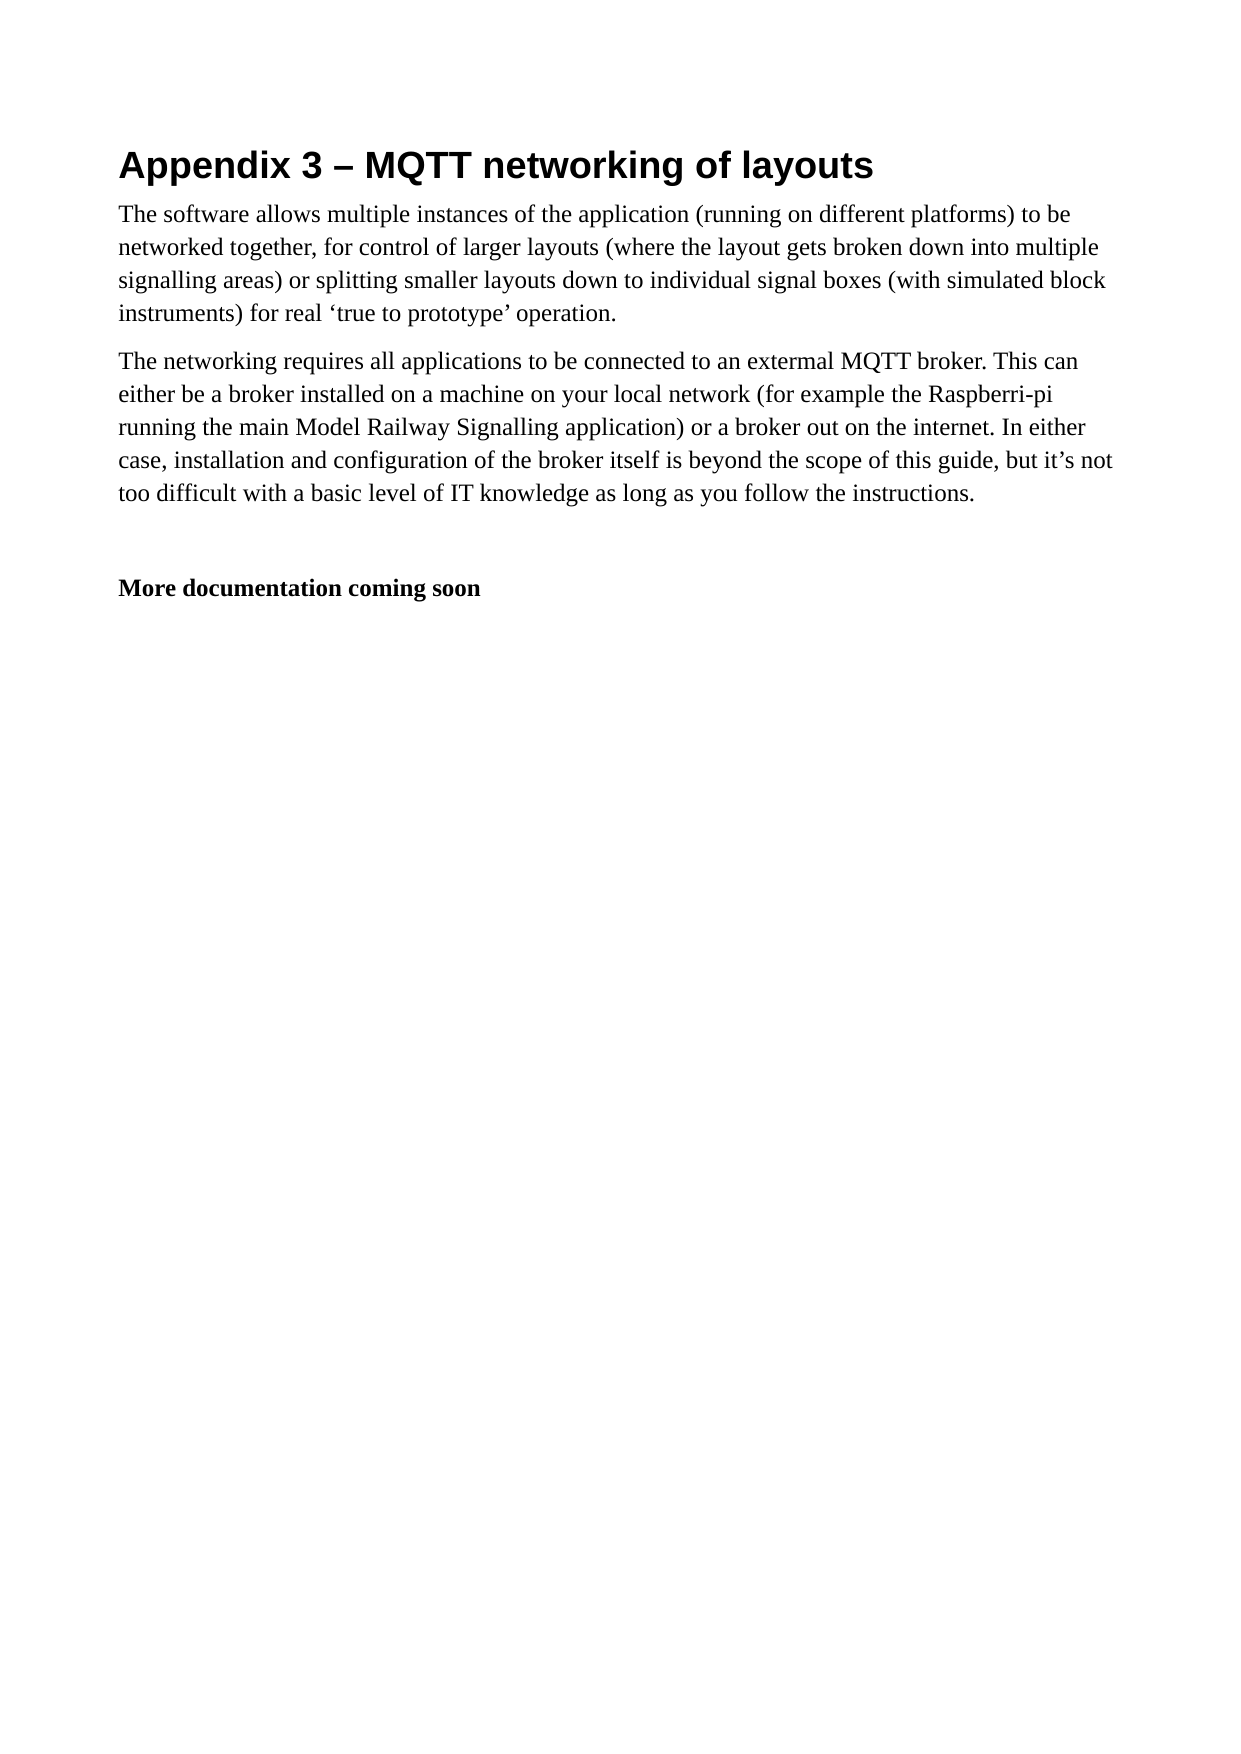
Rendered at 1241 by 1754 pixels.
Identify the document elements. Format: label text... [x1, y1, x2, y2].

subtitle Appendix 3 – MQTT networking of layouts [118, 143, 1122, 187]
text The software allows multiple instances of the application (running on different platforms) to be networked together, for control of larger layouts (where the layout gets broken down into multiple signalling areas) or splitting smaller layouts down to individual signal boxes (with simulated block instruments) for real ‘true to prototype’ operation. [118, 199, 1122, 327]
text The networking requires all applications to be connected to an extermal MQTT broker. This can either be a broker installed on a machine on your local network (for example the Raspberri-pi running the main Model Railway Signalling application) or a broker out on the internet. In either case, installation and configuration of the broker itself is beyond the scope of this guide, but it’s not too difficult with a basic level of IT knowledge as long as you follow the instructions. [118, 346, 1122, 507]
text More documentation coming soon [118, 573, 1122, 602]
